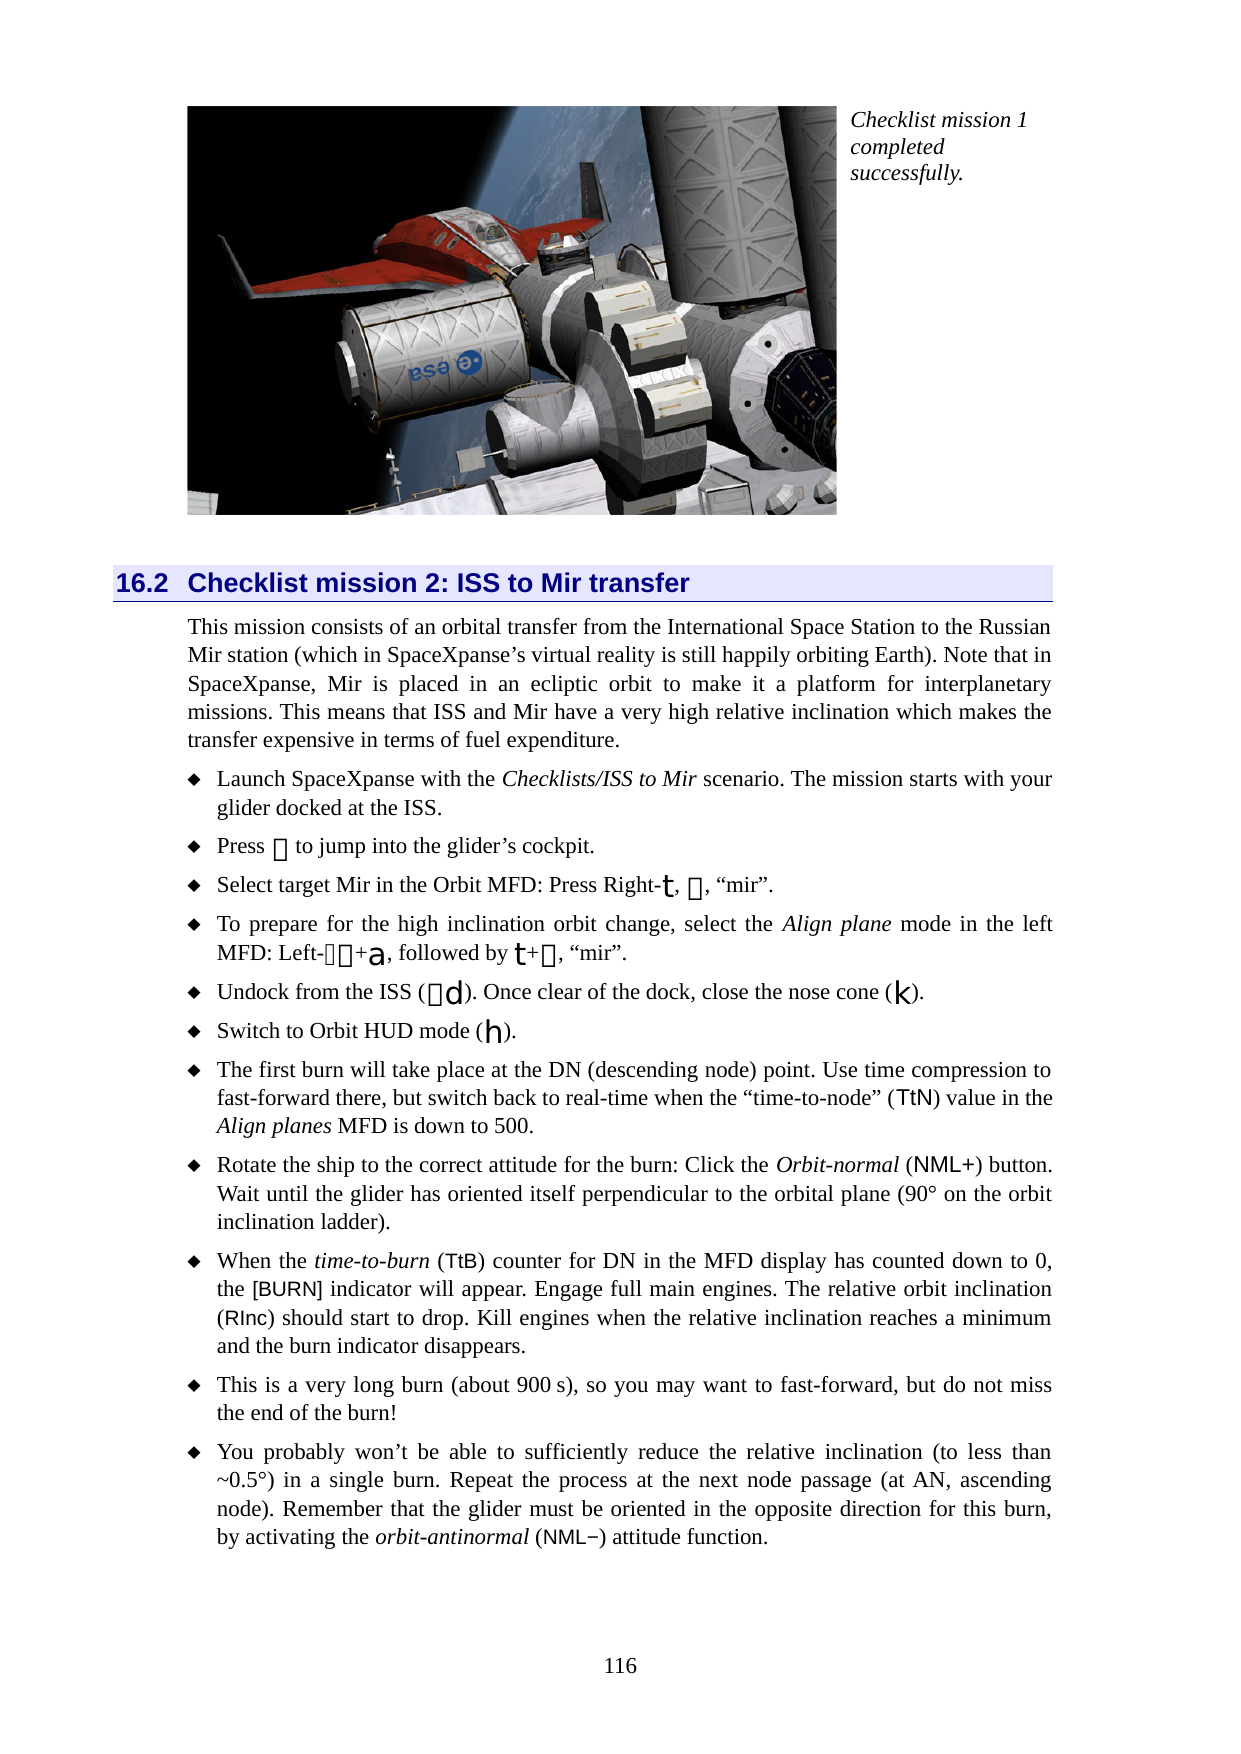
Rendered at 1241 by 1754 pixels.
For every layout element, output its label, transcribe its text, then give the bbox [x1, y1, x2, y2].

list When the time-to-burn (TtB) counter for DN in the MFD display has counted down to 0, the [BURN] indicator will appear. Engage full main engines. The relative orbit inclination (RInc) should start to drop. Kill engines when the relative inclination reaches a minimum and the burn indicator disappears. [187, 1246, 1053, 1359]
text This mission consists of an orbital transfer from the International Space Station to the Russian Mir station (which in SpaceXpanse’s virtual reality is still happily orbiting Earth). Note that in SpaceXpanse, Mir is placed in an ecliptic orbit to make it a platform for interplanetary missions. This means that ISS and Mir have a very high relative inclination which makes the transfer expensive in terms of fuel expenditure. [187, 612, 1053, 753]
list To prepare for the high inclination orbit change, select the Align plane mode in the left MFD: Left-+a, followed by t+, “mir”. [187, 909, 1053, 966]
subtitle Checklist mission 2: ISS to Mir transfer [113, 565, 1053, 601]
list Rotate the ship to the correct attitude for the burn: Click the Orbit-normal (NML+) button. Wait until the glider has oriented itself perpendicular to the orbital plane (90° on the orbit inclination ladder). [187, 1150, 1053, 1235]
list Select target Mir in the Orbit MFD: Press Right-t, , “mir”. [187, 870, 1053, 898]
list Press  to jump into the glider’s cockpit. [187, 831, 1053, 859]
picture [187, 106, 837, 515]
list This is a very long burn (about 900 s), so you may want to fast-forward, but do not miss the end of the burn! [187, 1369, 1053, 1426]
list Undock from the ISS (d). Once clear of the dock, close the nose cone (k). [187, 976, 1053, 1005]
list The first burn will take place at the DN (descending node) point. Use time compression to fast-forward there, but switch back to real-time when the “time-to-node” (TtN) value in the Align planes MFD is down to 500. [187, 1054, 1053, 1139]
list Switch to Orbit HUD mode (h). [187, 1015, 1053, 1044]
list Launch SpaceXpanse with the Checklists/ISS to Mir scenario. The mission starts with your glider docked at the ISS. [187, 764, 1053, 821]
list You probably won’t be able to sufficiently reduce the relative inclination (to less than ~0.5°) in a single burn. Repeat the process at the next node passage (at AN, ascending node). Remember that the glider must be oriented in the opposite direction for this burn, by activating the orbit-antinormal (NML−) attitude function. [187, 1437, 1053, 1550]
